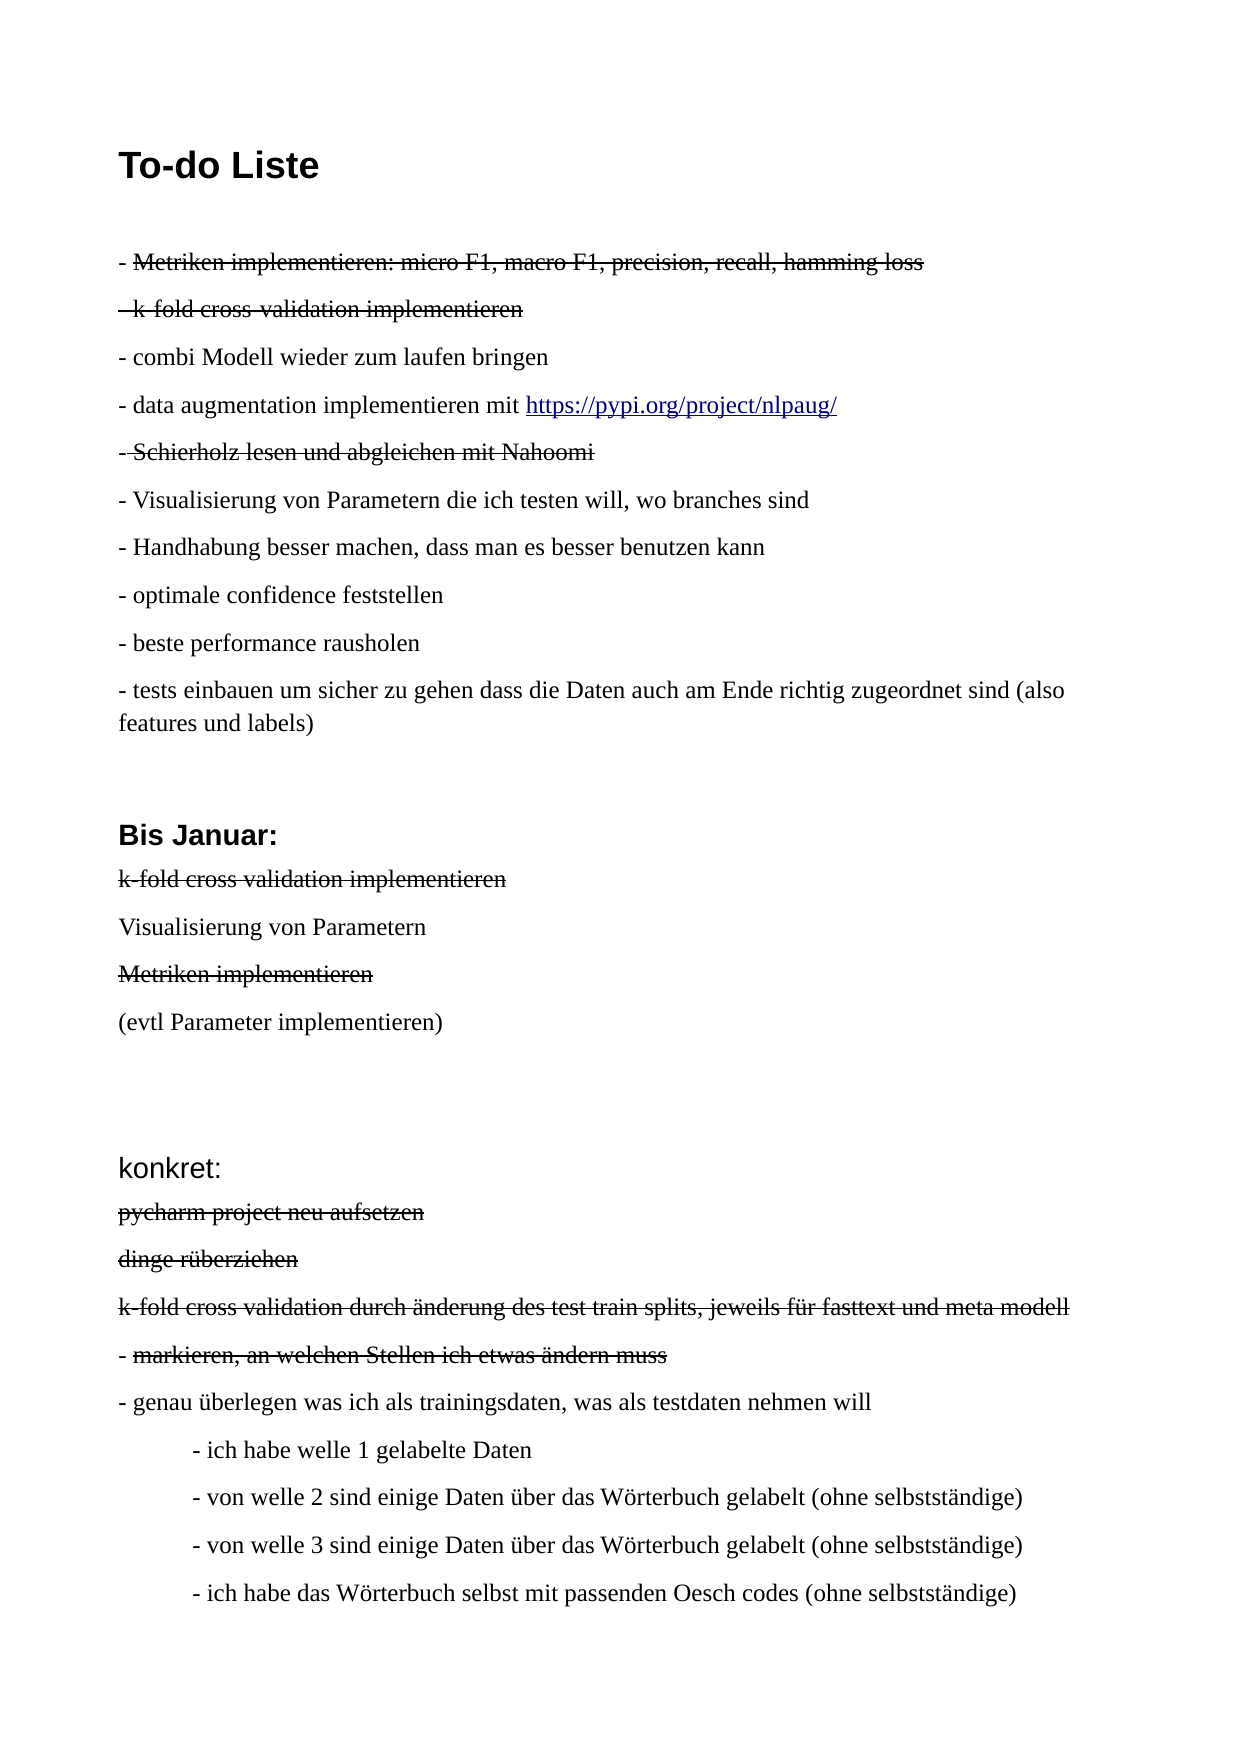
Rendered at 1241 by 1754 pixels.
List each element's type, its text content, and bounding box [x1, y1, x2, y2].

text - genau überlegen was ich als trainingsdaten, was als testdaten nehmen will [118, 1387, 1122, 1416]
text - ich habe welle 1 gelabelte Daten [192, 1435, 1122, 1464]
text - k-fold cross-validation implementieren [118, 294, 1122, 323]
text Metriken implementieren [118, 959, 1122, 988]
text k-fold cross validation implementieren [118, 864, 1122, 893]
text - ich habe das Wörterbuch selbst mit passenden Oesch codes (ohne selbstständige) [192, 1578, 1122, 1606]
text - Metriken implementieren: micro F1, macro F1, precision, recall, hamming loss [118, 247, 1122, 276]
text dinge rüberziehen [118, 1244, 1122, 1273]
text k-fold cross validation durch änderung des test train splits, jeweils für fasttext und meta modell [118, 1292, 1122, 1321]
text - von welle 3 sind einige Daten über das Wörterbuch gelabelt (ohne selbstständige) [192, 1530, 1122, 1559]
text - beste performance rausholen [118, 628, 1122, 656]
text Visualisierung von Parametern [118, 912, 1122, 941]
text - Schierholz lesen und abgleichen mit Nahoomi [118, 437, 1122, 466]
text - data augmentation implementieren mit https://pypi.org/project/nlpaug/ [118, 390, 1122, 418]
subtitle Bis Januar: [118, 818, 1122, 852]
text - optimale confidence feststellen [118, 580, 1122, 609]
subtitle To-do Liste [118, 143, 1122, 187]
text (evtl Parameter implementieren) [118, 1007, 1122, 1036]
text - combi Modell wieder zum laufen bringen [118, 342, 1122, 371]
text - Handhabung besser machen, dass man es besser benutzen kann [118, 532, 1122, 561]
text - tests einbauen um sicher zu gehen dass die Daten auch am Ende richtig zugeordnet sind (also features und labels) [118, 675, 1122, 737]
text pycharm project neu aufsetzen [118, 1197, 1122, 1226]
text - markieren, an welchen Stellen ich etwas ändern muss [118, 1340, 1122, 1368]
text - von welle 2 sind einige Daten über das Wörterbuch gelabelt (ohne selbstständige) [192, 1482, 1122, 1511]
subtitle konkret: [118, 1151, 1122, 1184]
text - Visualisierung von Parametern die ich testen will, wo branches sind [118, 485, 1122, 514]
